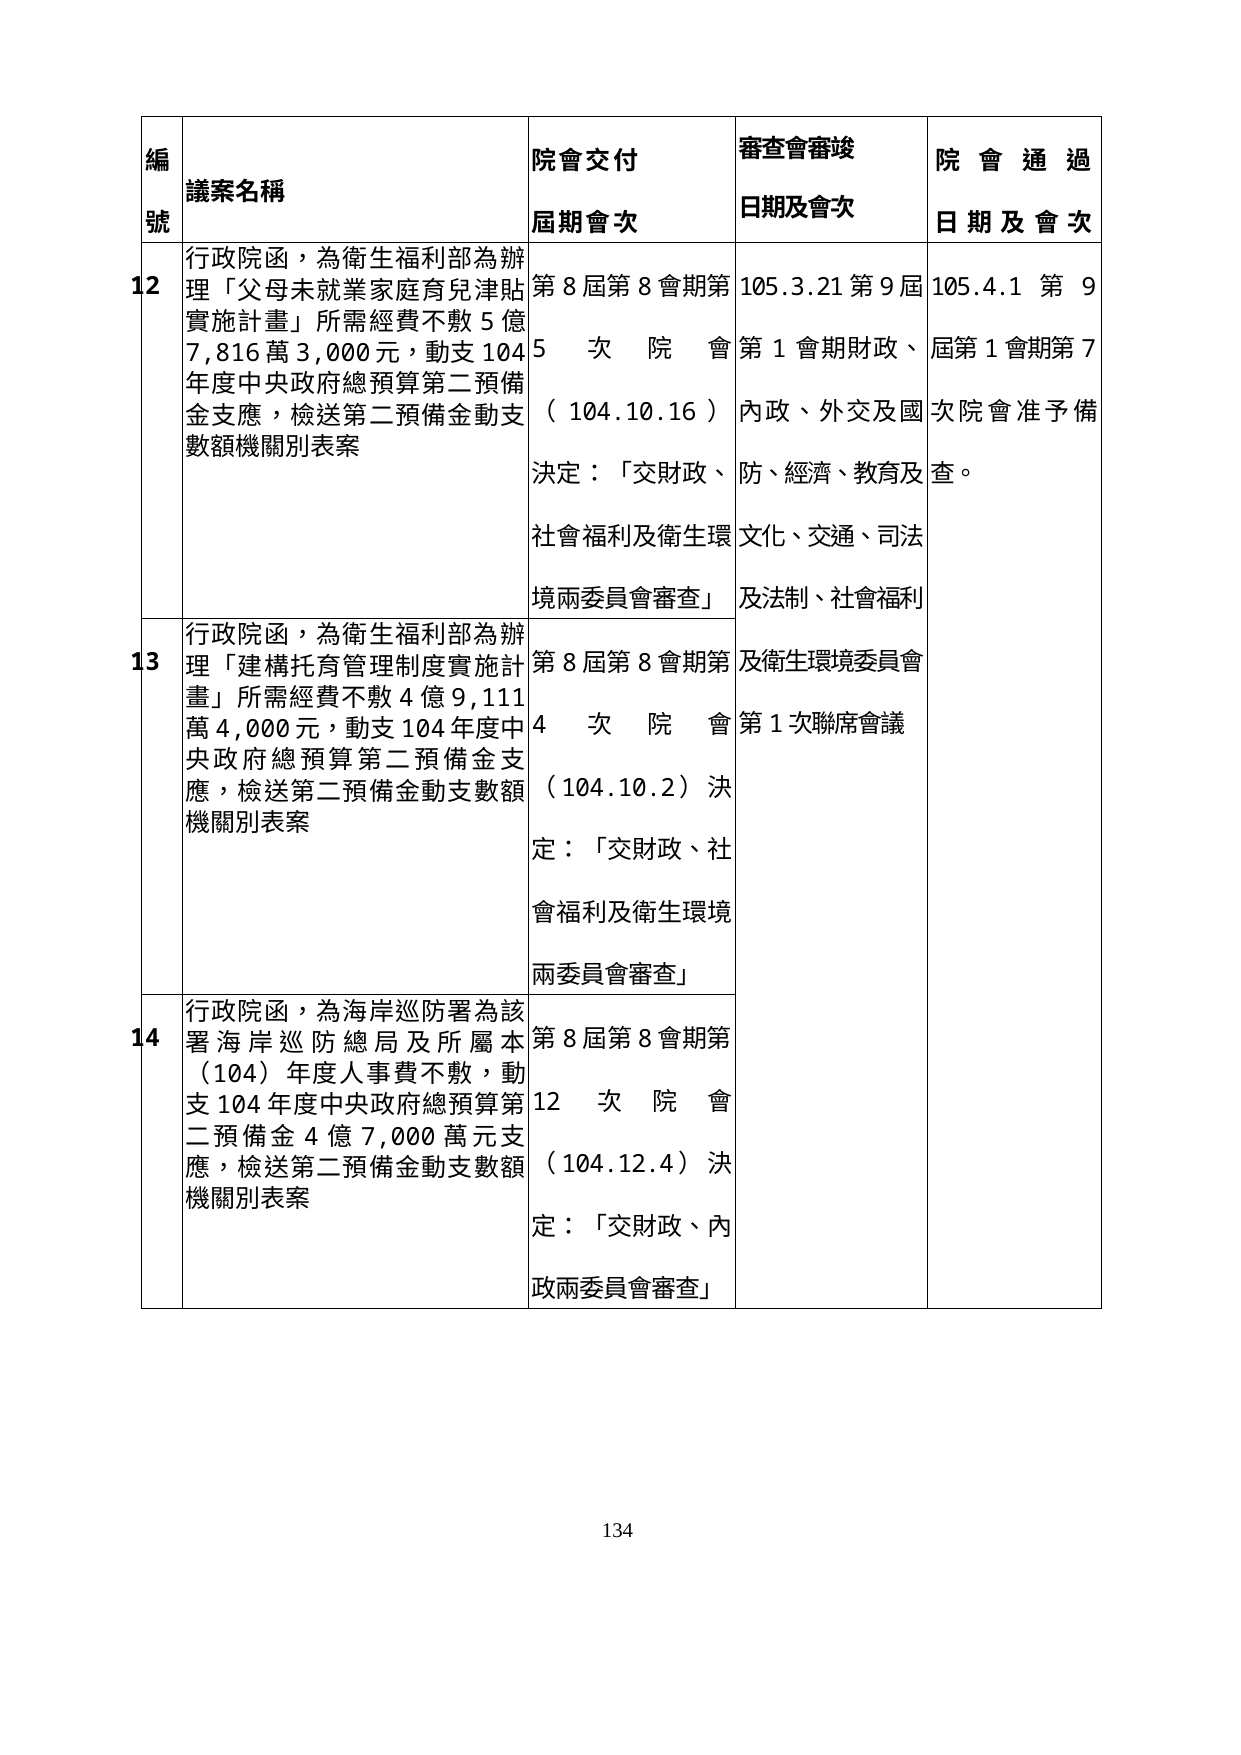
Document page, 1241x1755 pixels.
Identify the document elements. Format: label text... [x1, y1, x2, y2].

table_cell 第8屆第8會期第4次院會（104.10.2）決定：「交財政、社會福利及衛生環境兩委員會審查」 [529, 619, 735, 994]
table_header 院會交付 屆期會次 [529, 117, 735, 242]
table_header 議案名稱 [183, 117, 528, 242]
table_cell [142, 243, 182, 618]
table_cell 行政院函，為衛生福利部為辦理「建構托育管理制度實施計畫」所需經費不敷4億9,111萬4,000元，動支104年度中央政府總預算第二預備金支應，檢送第二預備金動支數額機關別表案 [183, 619, 528, 994]
table_cell 105.3.21第9屆第1會期財政、內政、外交及國防、經濟、教育及文化、交通、司法及法制、社會福利及衛生環境委員會第1次聯席會議 [736, 243, 927, 1307]
table_cell 第8屆第8會期第5次院會（104.10.16）決定：「交財政、社會福利及衛生環境兩委員會審查」 [529, 243, 735, 618]
table_cell 105.4.1第9屆第1會期第7次院會准予備查。 [928, 243, 1101, 1307]
table_cell [142, 619, 182, 994]
table_cell 行政院函，為衛生福利部為辦理「父母未就業家庭育兒津貼實施計畫」所需經費不敷5億7,816萬3,000元，動支104年度中央政府總預算第二預備金支應，檢送第二預備金動支數額機關別表案 [183, 243, 528, 618]
table_header 編 號 [142, 117, 182, 242]
table_header 院 會 通 過 日 期 及 會 次 [928, 117, 1101, 242]
table_cell 第8屆第8會期第12次院會（104.12.4）決定：「交財政、內政兩委員會審查」 [529, 995, 735, 1307]
table_cell [142, 995, 182, 1307]
table_header 審查會審竣 日期及會次 [736, 117, 927, 242]
table_cell 行政院函，為海岸巡防署為該署海岸巡防總局及所屬本（104）年度人事費不敷，動支104年度中央政府總預算第二預備金4億7,000萬元支應，檢送第二預備金動支數額機關別表案 [183, 995, 528, 1307]
